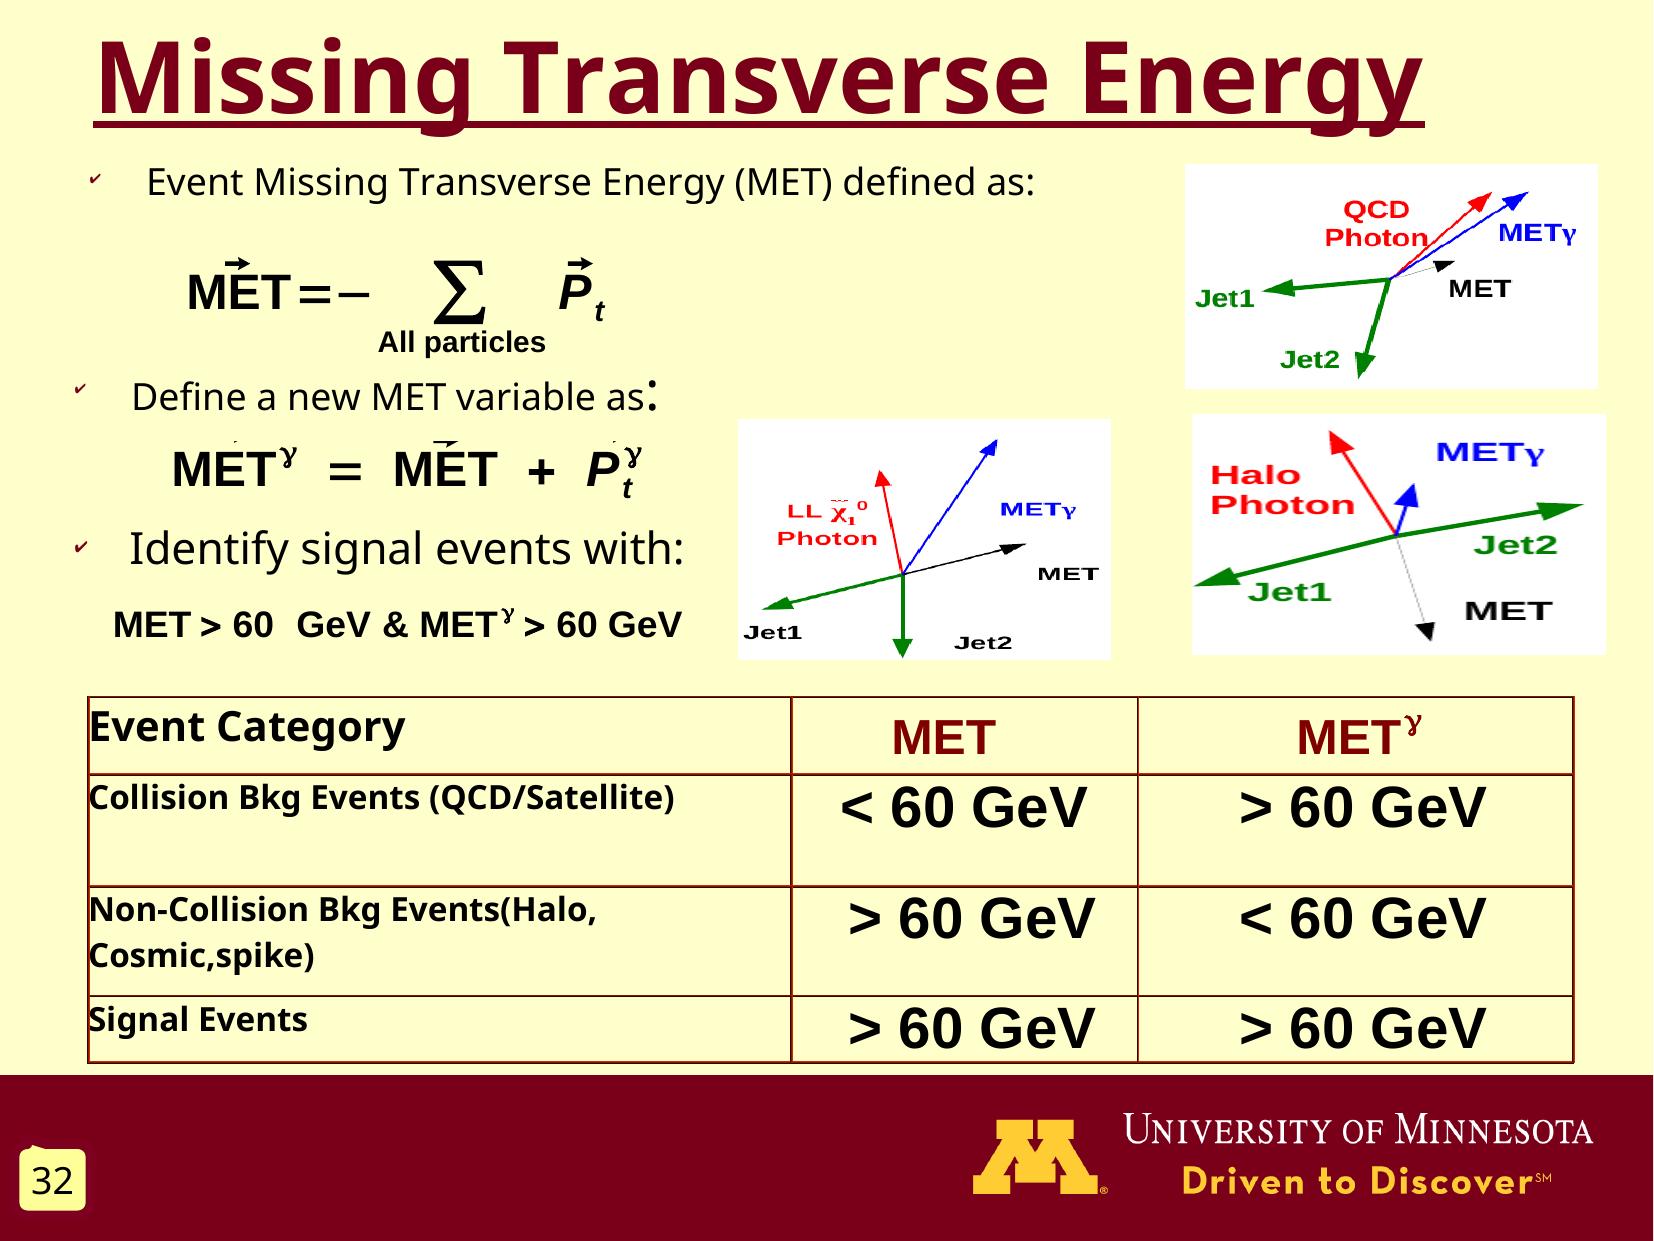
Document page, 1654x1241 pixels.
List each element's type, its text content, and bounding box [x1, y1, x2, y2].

table_cell < 60 GeV [793, 776, 1137, 885]
table_cell Collision Bkg Events (QCD/Satellite) [90, 776, 790, 885]
table_cell > 60 GeV [793, 997, 1137, 1061]
table_header Event Category [90, 698, 790, 773]
list Define a new MET variable as: [60, 345, 706, 451]
list Event Missing Transverse Energy (MET) defined as: [75, 150, 1617, 286]
title Missing Transverse Energy [78, 5, 1636, 141]
picture [0, 1075, 1654, 1241]
chart [106, 603, 691, 646]
chart [180, 254, 614, 345]
table_header [793, 698, 1137, 773]
table_cell > 60 GeV [793, 888, 1137, 995]
table_cell Signal Events [90, 997, 790, 1061]
chart [165, 441, 651, 506]
table_cell Non-Collision Bkg Events(Halo, Cosmic,spike) [90, 888, 790, 995]
picture [738, 419, 1111, 661]
table_cell > 60 GeV [1139, 776, 1572, 885]
chart [1290, 709, 1432, 766]
table_cell < 60 GeV [1139, 888, 1572, 995]
table_header [1139, 698, 1572, 773]
picture [1185, 164, 1598, 389]
chart [885, 709, 1005, 766]
list Identify signal events with: [60, 510, 721, 646]
picture [1192, 414, 1606, 655]
table_cell > 60 GeV [1139, 997, 1572, 1061]
text_box 32 [15, 1137, 91, 1216]
